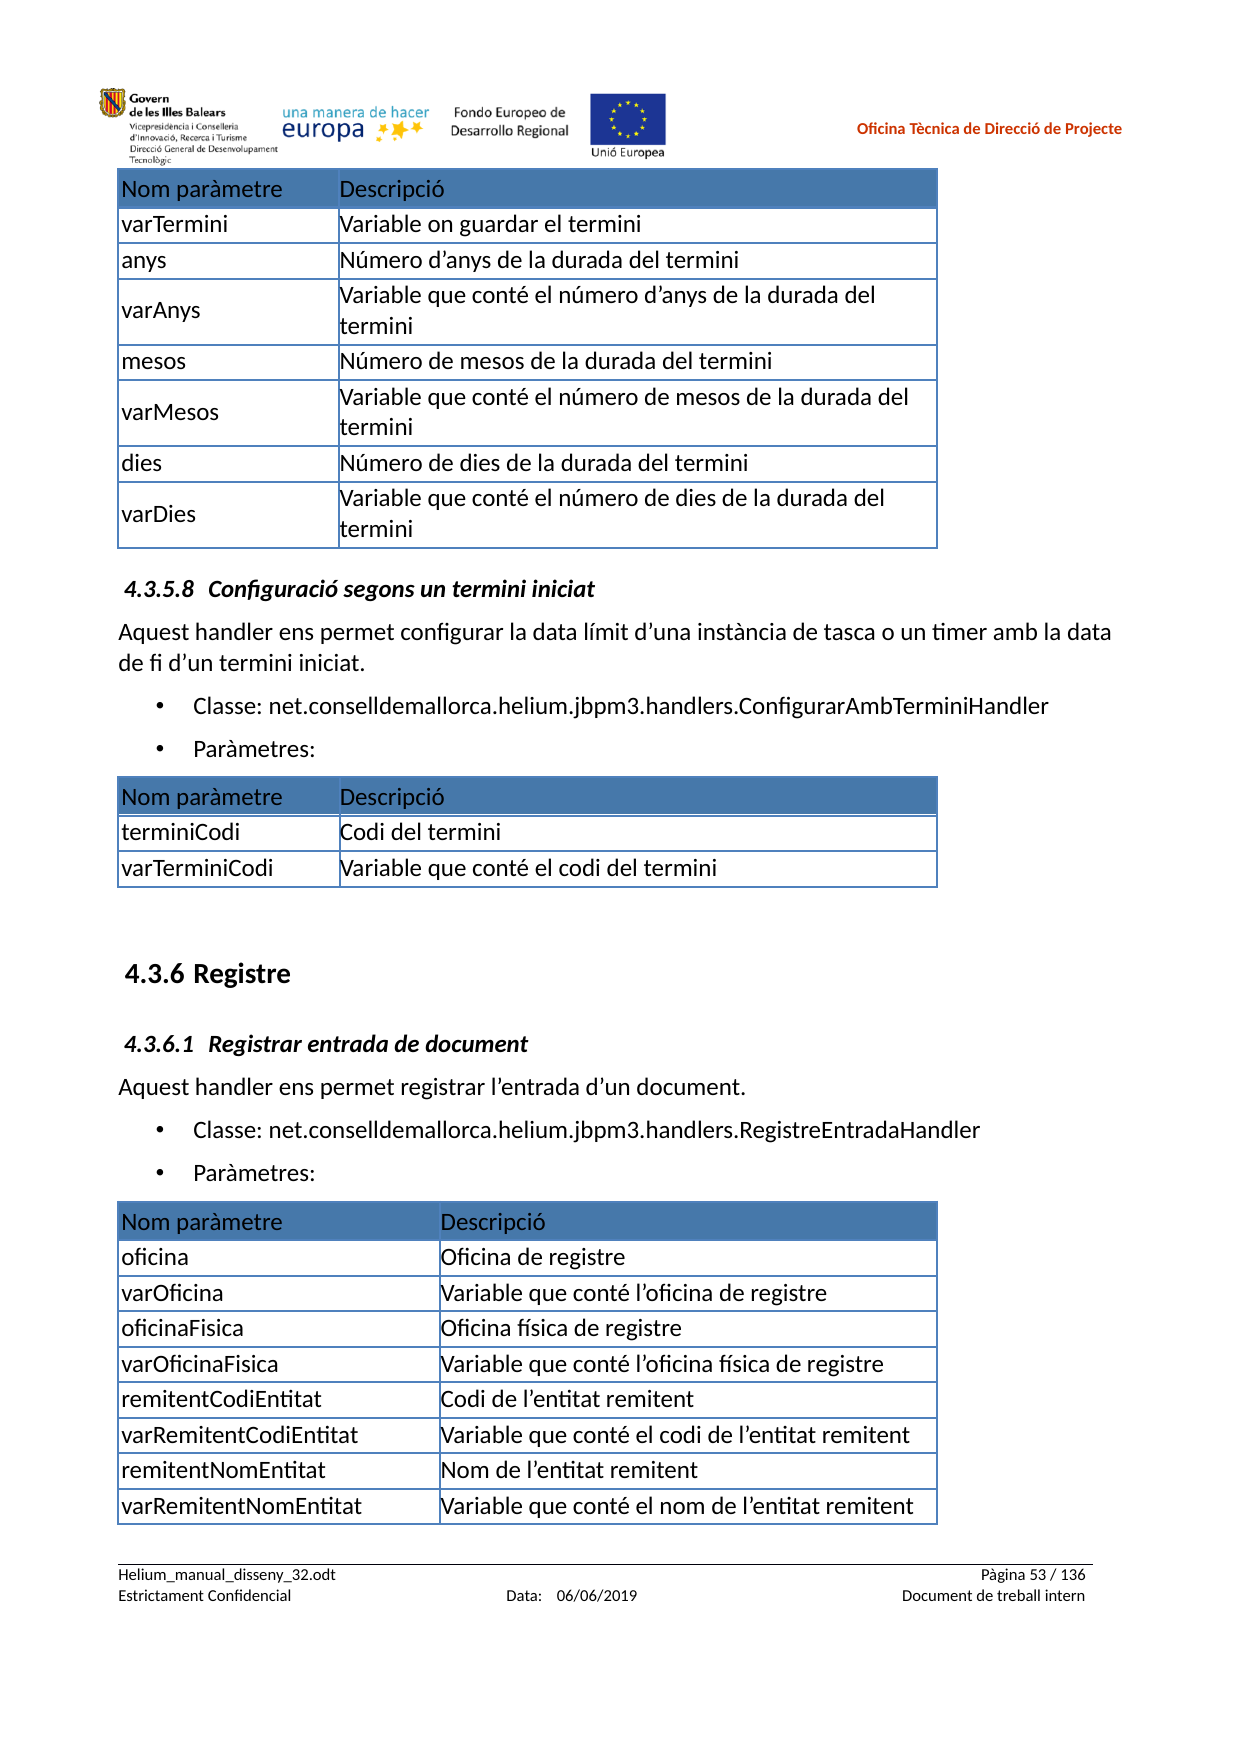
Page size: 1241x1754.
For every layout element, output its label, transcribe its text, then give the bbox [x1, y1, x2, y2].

table_cell Codi de l’entitat remitent [441, 1383, 936, 1417]
table_cell Número d’anys de la durada del termini [340, 244, 936, 277]
table_cell Variable que conté l’oficina de registre [441, 1277, 936, 1310]
table_cell Variable on guardar el termini [340, 209, 936, 242]
table_cell varDies [119, 483, 338, 547]
list Paràmetres: [156, 1158, 1122, 1188]
table_cell Variable que conté el codi del termini [341, 852, 936, 886]
table_cell terminiCodi [119, 817, 339, 850]
text Aquest handler ens permet configurar la data límit d’una instància de tasca o un timer amb la data de fi d’un termini iniciat. [118, 616, 1122, 677]
table_cell Variable que conté el codi de l’entitat remitent [441, 1419, 936, 1452]
table_cell Número de mesos de la durada del termini [340, 346, 936, 379]
table_cell Variable que conté l’oficina física de registre [441, 1348, 936, 1381]
table_cell remitentNomEntitat [119, 1454, 439, 1488]
table_cell Variable que conté el nom de l’entitat remitent [441, 1490, 936, 1523]
table_cell varOficinaFisica [119, 1348, 439, 1381]
picture [99, 87, 668, 166]
table_cell Oficina física de registre [441, 1312, 936, 1346]
list Paràmetres: [156, 733, 1122, 763]
table_cell varTermini [119, 209, 338, 242]
table_cell Codi del termini [341, 817, 936, 850]
subtitle Registre [118, 956, 1122, 991]
table_header Nom paràmetre [119, 1203, 439, 1239]
table_cell Variable que conté el número de dies de la durada del termini [340, 483, 936, 547]
table_cell varOficina [119, 1277, 439, 1310]
text Aquest handler ens permet registrar l’entrada d’un document. [118, 1072, 1122, 1102]
table_cell Variable que conté el número d’anys de la durada del termini [340, 280, 936, 343]
table_cell oficinaFisica [119, 1312, 439, 1346]
table_cell oficina [119, 1241, 439, 1274]
table_cell mesos [119, 346, 338, 379]
table_cell Nom de l’entitat remitent [441, 1454, 936, 1488]
table_cell Oficina de registre [441, 1241, 936, 1274]
list Classe: net.conselldemallorca.helium.jbpm3.handlers.RegistreEntradaHandler [156, 1114, 1122, 1145]
table_cell varTerminiCodi [119, 852, 339, 886]
table_cell remitentCodiEntitat [119, 1383, 439, 1417]
table_header Nom paràmetre [119, 170, 338, 206]
table_header Descripció [341, 778, 936, 814]
subtitle Configuració segons un termini iniciat [118, 574, 1122, 604]
table_header Descripció [441, 1203, 936, 1239]
table_cell Número de dies de la durada del termini [340, 447, 936, 481]
table_cell Variable que conté el número de mesos de la durada del termini [340, 381, 936, 445]
table_cell varMesos [119, 381, 338, 445]
list Classe: net.conselldemallorca.helium.jbpm3.handlers.ConfigurarAmbTerminiHandler [156, 690, 1122, 721]
table_header Nom paràmetre [119, 778, 339, 814]
table_cell varAnys [119, 280, 338, 343]
table_header Descripció [340, 170, 936, 206]
table_cell dies [119, 447, 338, 481]
subtitle Registrar entrada de document [118, 1029, 1122, 1059]
table_cell anys [119, 244, 338, 277]
table_cell varRemitentNomEntitat [119, 1490, 439, 1523]
table_cell varRemitentCodiEntitat [119, 1419, 439, 1452]
